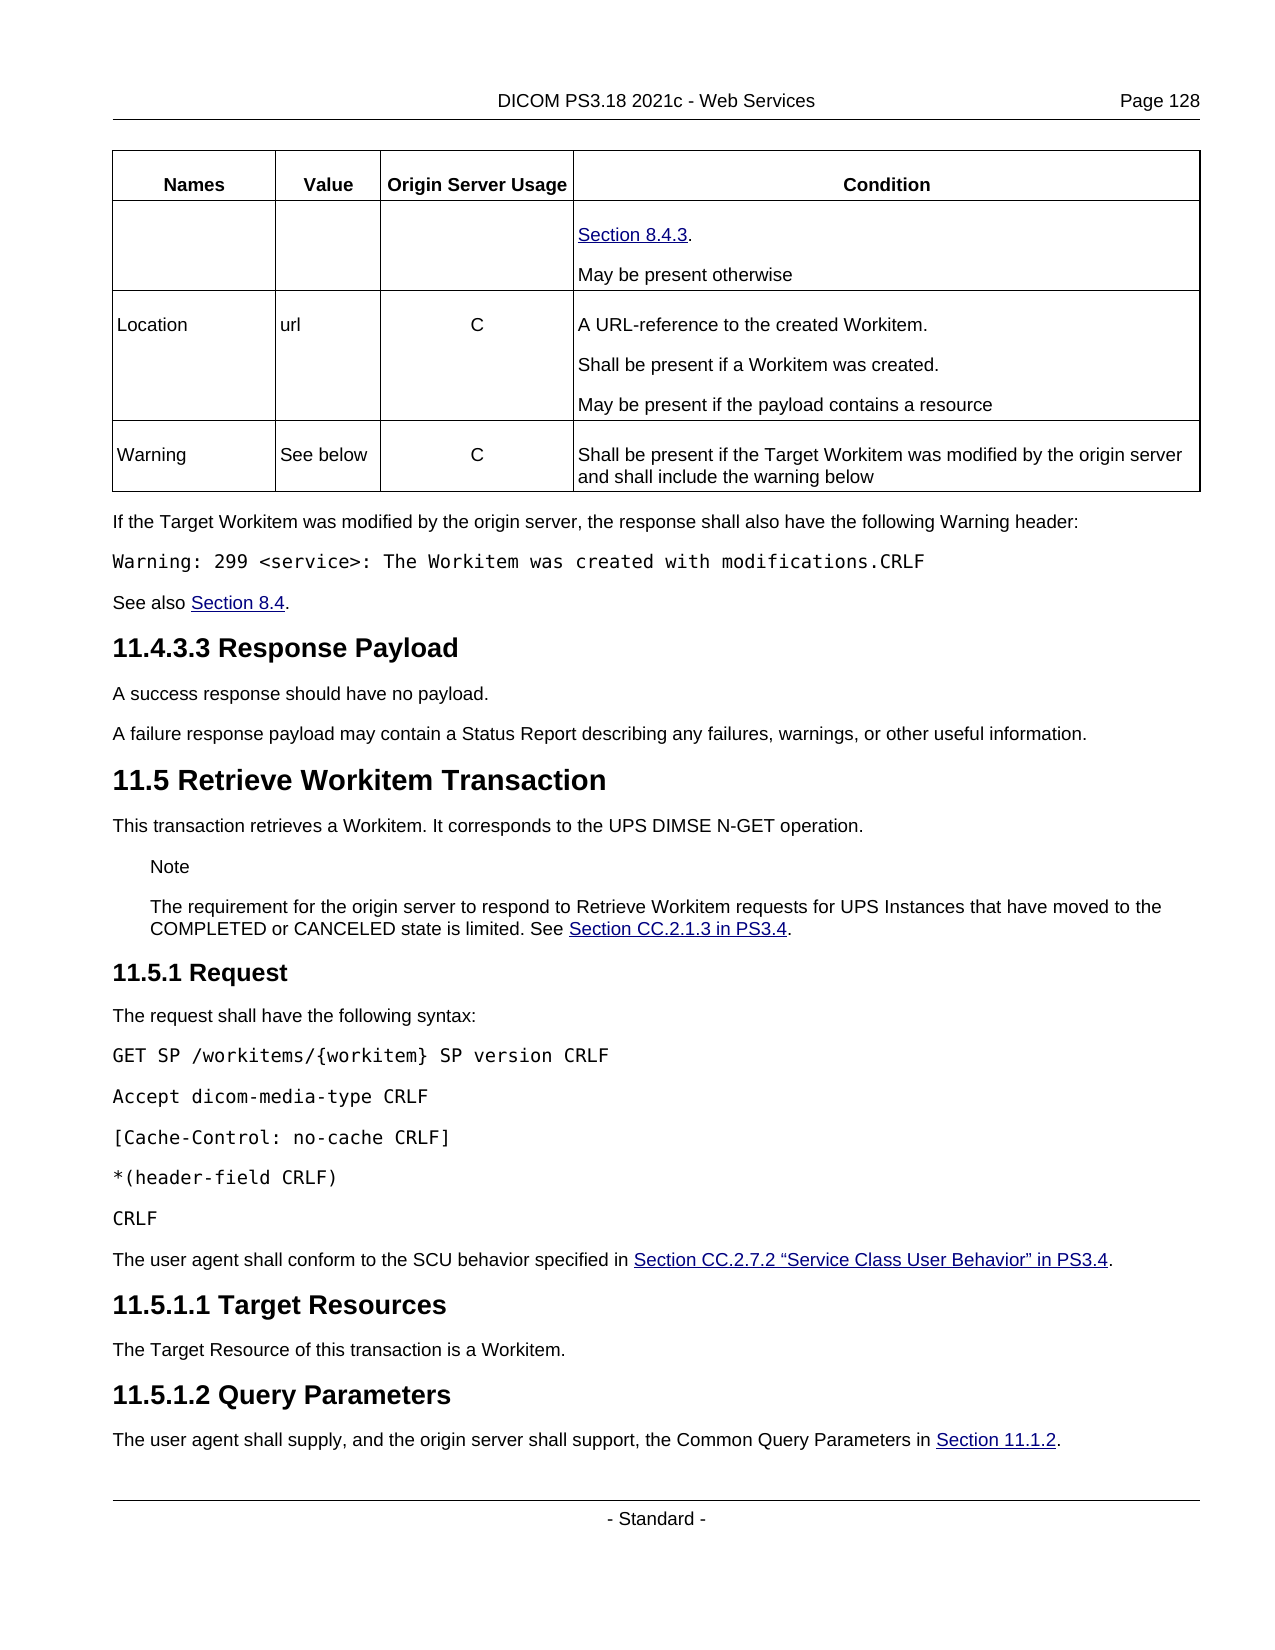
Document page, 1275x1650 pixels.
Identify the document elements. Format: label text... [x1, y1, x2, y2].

text See also Section 8.4. [112, 592, 1200, 613]
text The request shall have the following syntax: [112, 1005, 1200, 1027]
text GET SP /workitems/{workitem} SP version CRLF [112, 1046, 1200, 1067]
table_header Value [276, 151, 380, 200]
table_cell Shall be present if the Target Workitem was modified by the origin server and shall include the warning below [574, 421, 1199, 491]
table_cell [381, 201, 573, 290]
text A failure response payload may contain a Status Report describing any failures, warnings, or other useful information. [112, 723, 1200, 744]
table_header Names [113, 151, 275, 200]
text Accept dicom-media-type CRLF [112, 1086, 1200, 1108]
text 11.5.1 Request [112, 958, 1200, 986]
text The Target Resource of this transaction is a Workitem. [112, 1339, 1200, 1361]
text Note [150, 856, 1162, 877]
text The user agent shall conform to the SCU behavior specified in Section CC.2.7.2 “Service Class User Behavior” in PS3.4. [112, 1249, 1200, 1270]
table_cell A URL-reference to the created Workitem. Shall be present if a Workitem was created. May be present if the payload contains a resource [574, 291, 1199, 420]
text Warning: 299 <service>: The Workitem was created with modifications.CRLF [112, 551, 1200, 573]
text 11.5.1.1 Target Resources [112, 1289, 1200, 1320]
table_cell C [381, 421, 573, 491]
table_cell Location [113, 291, 275, 420]
table_cell See below [276, 421, 380, 491]
text A success response should have no payload. [112, 682, 1200, 704]
table_cell C [381, 291, 573, 420]
text If the Target Workitem was modified by the origin server, the response shall also have the following Warning header: [112, 511, 1200, 533]
text 11.5 Retrieve Workitem Transaction [112, 763, 1200, 796]
table_cell Section 8.4.3. May be present otherwise [574, 201, 1199, 290]
table_header Origin Server Usage [381, 151, 573, 200]
text CRLF [112, 1208, 1200, 1230]
text [Cache-Control: no-cache CRLF] [112, 1127, 1200, 1149]
text The user agent shall supply, and the origin server shall support, the Common Query Parameters in Section 11.1.2. [112, 1429, 1200, 1451]
table_cell Warning [113, 421, 275, 491]
text 11.5.1.2 Query Parameters [112, 1379, 1200, 1411]
text This transaction retrieves a Workitem. It corresponds to the UPS DIMSE N-GET operation. [112, 815, 1200, 837]
table_cell [276, 201, 380, 290]
text The requirement for the origin server to respond to Retrieve Workitem requests for UPS Instances that have moved to the COMPLETED or CANCELED state is limited. See Section CC.2.1.3 in PS3.4. [150, 896, 1162, 939]
text 11.4.3.3 Response Payload [112, 632, 1200, 663]
table_cell [113, 201, 275, 290]
text *(header-field CRLF) [112, 1167, 1200, 1189]
table_cell url [276, 291, 380, 420]
table_header Condition [574, 151, 1199, 200]
